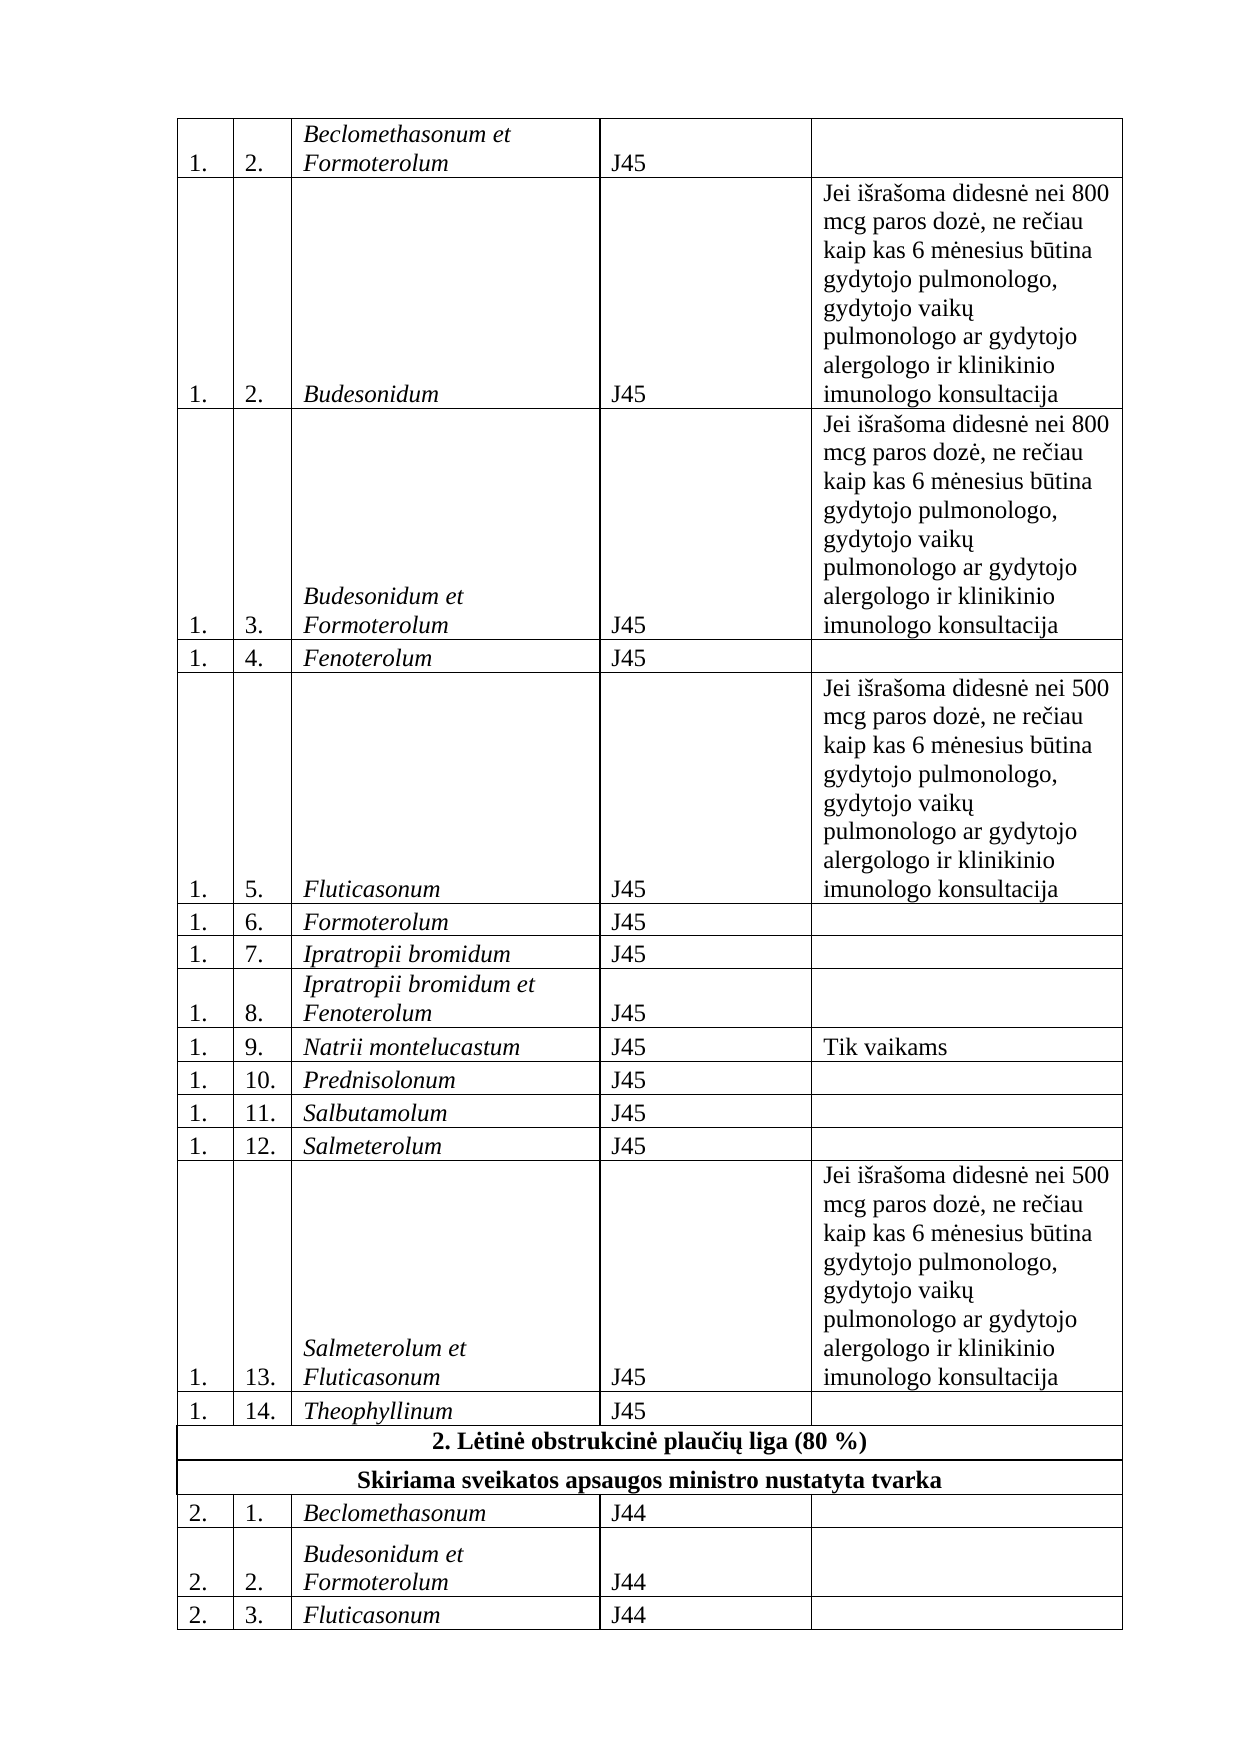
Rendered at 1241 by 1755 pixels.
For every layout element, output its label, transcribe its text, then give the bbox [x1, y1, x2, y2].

table_cell 10. [234, 1062, 291, 1094]
table_cell 2. [178, 1597, 233, 1629]
table_cell 1. [178, 409, 233, 639]
table_cell Budesonidum [292, 178, 599, 408]
table_cell J45 [601, 1392, 811, 1425]
table_cell [812, 1062, 1122, 1094]
table_cell [812, 904, 1122, 935]
table_cell J45 [601, 178, 811, 408]
table_cell 1. [178, 1095, 233, 1127]
table_cell Budesonidum et Formoterolum [292, 1528, 599, 1596]
table_cell [812, 1597, 1122, 1629]
table_cell 3. [234, 409, 291, 639]
table_cell 11. [234, 1095, 291, 1127]
table_cell 2. [178, 1495, 233, 1527]
table_cell 2. Lėtinė obstrukcinė plaučių liga (80 %) [178, 1426, 1122, 1459]
table_cell J45 [601, 1095, 811, 1127]
table_cell J45 [601, 673, 811, 903]
table_cell Tik vaikams [812, 1028, 1122, 1061]
table_cell Fluticasonum [292, 1597, 599, 1629]
table_cell 12. [234, 1128, 291, 1159]
table_cell Jei išrašoma didesnė nei 800 mcg paros dozė, ne rečiau kaip kas 6 mėnesius būtina gydytojo pulmonologo, gydytojo vaikų pulmonologo ar gydytojo alergologo ir klinikinio imunologo konsultacija [812, 178, 1122, 408]
table_cell Jei išrašoma didesnė nei 500 mcg paros dozė, ne rečiau kaip kas 6 mėnesius būtina gydytojo pulmonologo, gydytojo vaikų pulmonologo ar gydytojo alergologo ir klinikinio imunologo konsultacija [812, 673, 1122, 903]
table_cell Formoterolum [292, 904, 599, 935]
table_cell 1. [178, 904, 233, 935]
table_cell 7. [234, 936, 291, 968]
table_cell [812, 936, 1122, 968]
table_cell [812, 1392, 1122, 1425]
table_cell J45 [601, 409, 811, 639]
table_cell 1. [234, 1495, 291, 1527]
table_cell Salbutamolum [292, 1095, 599, 1127]
table_cell J45 [601, 119, 811, 177]
table_cell Fenoterolum [292, 640, 599, 672]
table_cell Beclomethasonum [292, 1495, 599, 1527]
table_cell [812, 640, 1122, 672]
table_cell Jei išrašoma didesnė nei 800 mcg paros dozė, ne rečiau kaip kas 6 mėnesius būtina gydytojo pulmonologo, gydytojo vaikų pulmonologo ar gydytojo alergologo ir klinikinio imunologo konsultacija [812, 409, 1122, 639]
table_cell Theophyllinum [292, 1392, 599, 1425]
table_cell J45 [601, 1062, 811, 1094]
table_cell Jei išrašoma didesnė nei 500 mcg paros dozė, ne rečiau kaip kas 6 mėnesius būtina gydytojo pulmonologo, gydytojo vaikų pulmonologo ar gydytojo alergologo ir klinikinio imunologo konsultacija [812, 1161, 1122, 1391]
table_cell J45 [601, 969, 811, 1027]
table_cell 1. [178, 673, 233, 903]
table_cell Budesonidum et Formoterolum [292, 409, 599, 639]
table_cell [812, 1495, 1122, 1527]
table_cell Fluticasonum [292, 673, 599, 903]
table_cell 14. [234, 1392, 291, 1425]
table_cell [812, 969, 1122, 1027]
table_cell 1. [178, 1062, 233, 1094]
table_cell 6. [234, 904, 291, 935]
table_cell J45 [601, 1161, 811, 1391]
table_cell 2. [178, 1528, 233, 1596]
table_cell 1. [178, 1392, 233, 1425]
table_cell 2. [234, 1528, 291, 1596]
table_cell 1. [178, 1128, 233, 1159]
table_cell Beclomethasonum et Formoterolum [292, 119, 599, 177]
table_cell J44 [601, 1597, 811, 1629]
table_cell 1. [178, 1028, 233, 1061]
table_cell Natrii montelucastum [292, 1028, 599, 1061]
table_cell J44 [601, 1528, 811, 1596]
table_cell 13. [234, 1161, 291, 1391]
table_cell 1. [178, 640, 233, 672]
table_cell 2. [234, 178, 291, 408]
table_cell Salmeterolum [292, 1128, 599, 1159]
table_cell [812, 1128, 1122, 1159]
table_cell J45 [601, 1128, 811, 1159]
table_cell [812, 1528, 1122, 1596]
table_cell 2. [234, 119, 291, 177]
table_cell J45 [601, 1028, 811, 1061]
table_cell J45 [601, 904, 811, 935]
table_cell 5. [234, 673, 291, 903]
table_cell 3. [234, 1597, 291, 1629]
table_cell 1. [178, 119, 233, 177]
table_cell 1. [178, 178, 233, 408]
table_cell J45 [601, 640, 811, 672]
table_cell 4. [234, 640, 291, 672]
table_cell 8. [234, 969, 291, 1027]
table_cell Ipratropii bromidum et Fenoterolum [292, 969, 599, 1027]
table_cell Salmeterolum et Fluticasonum [292, 1161, 599, 1391]
table_cell Prednisolonum [292, 1062, 599, 1094]
table_cell 1. [178, 969, 233, 1027]
table_cell Skiriama sveikatos apsaugos ministro nustatyta tvarka [178, 1461, 1122, 1494]
table_cell 1. [178, 936, 233, 968]
table_cell 1. [178, 1161, 233, 1391]
table_cell J45 [601, 936, 811, 968]
table_cell [812, 1095, 1122, 1127]
table_cell J44 [601, 1495, 811, 1527]
table_cell [812, 119, 1122, 177]
table_cell 9. [234, 1028, 291, 1061]
table_cell Ipratropii bromidum [292, 936, 599, 968]
